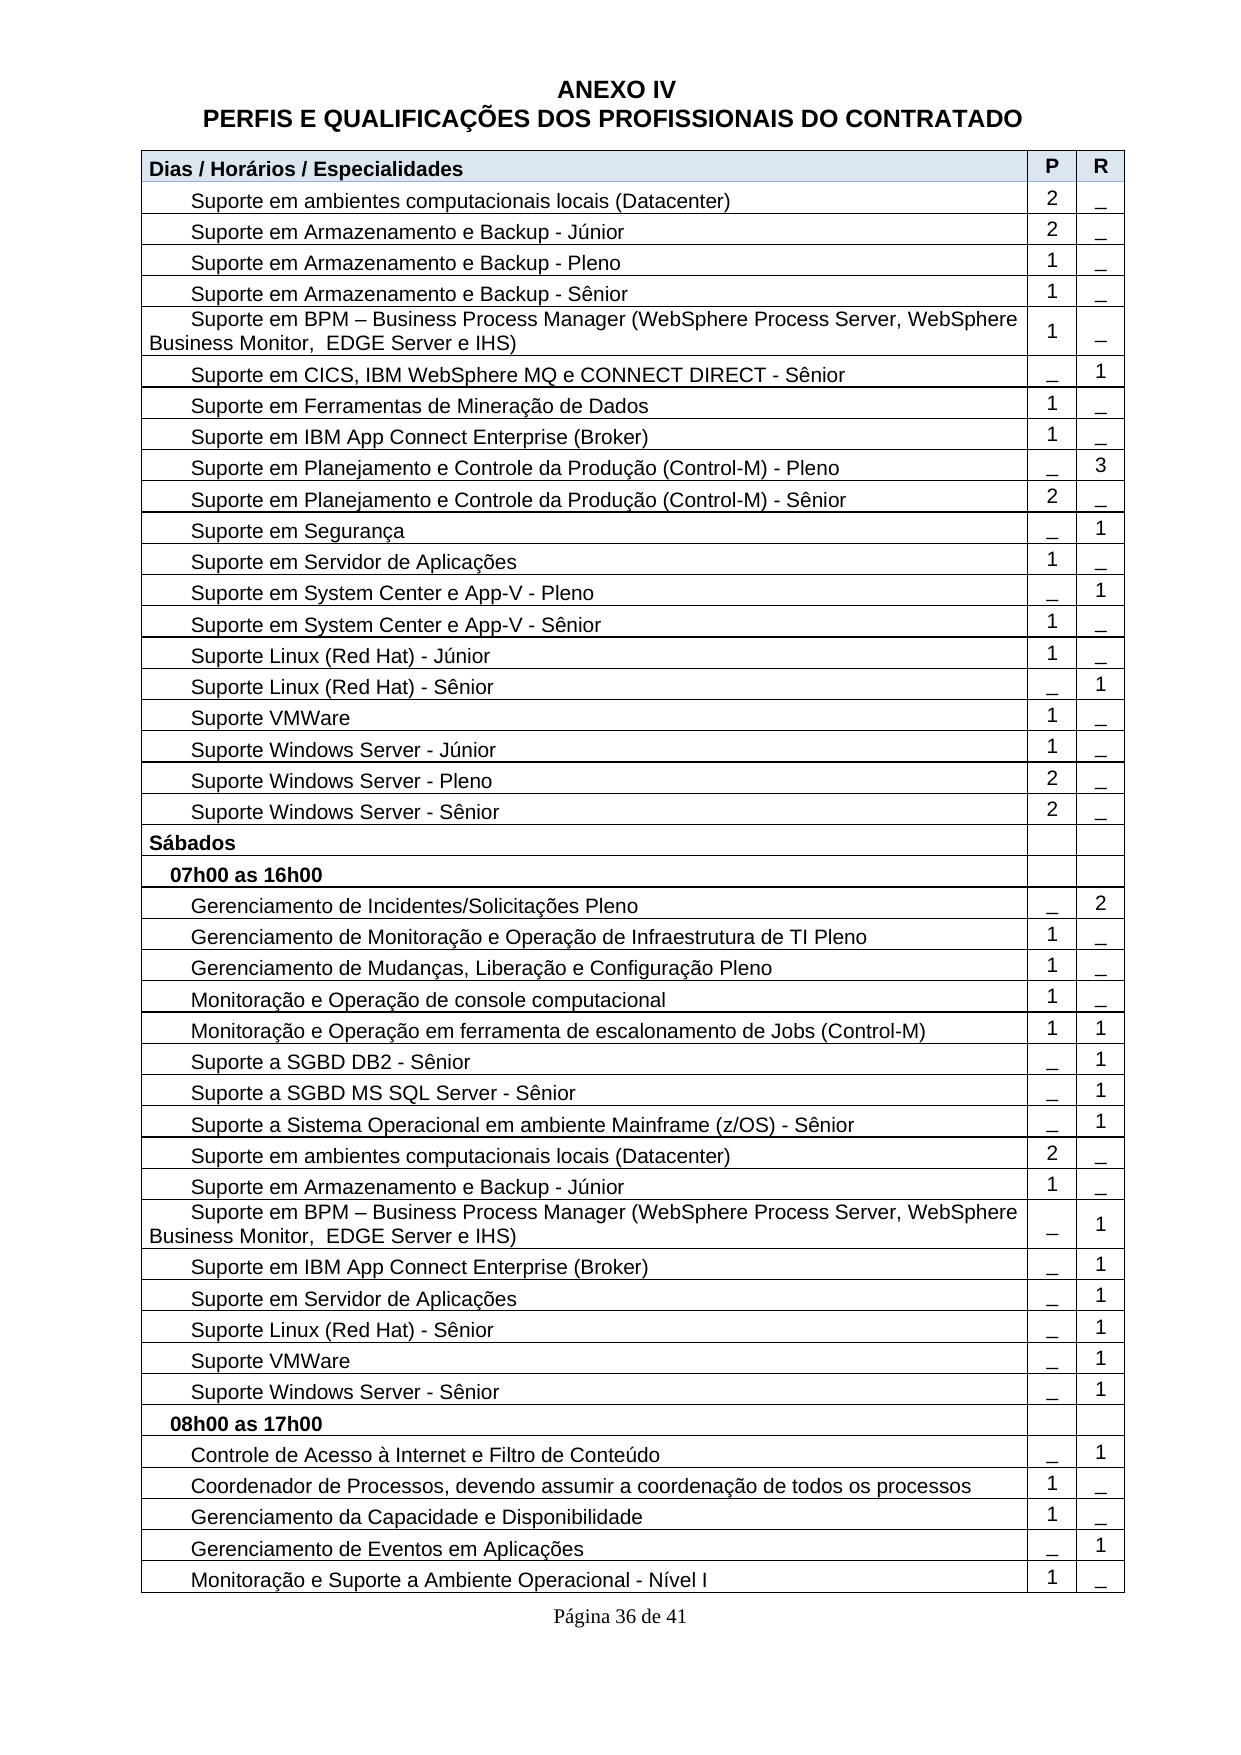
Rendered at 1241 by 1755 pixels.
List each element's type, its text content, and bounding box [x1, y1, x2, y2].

table_cell _ [1077, 700, 1124, 730]
table_cell Suporte em Segurança [142, 513, 1027, 543]
table_cell 1 [1077, 1249, 1124, 1279]
table_cell Suporte VMWare [142, 1343, 1027, 1373]
table_cell _ [1077, 419, 1124, 449]
table_cell Suporte em Armazenamento e Backup - Pleno [142, 245, 1027, 275]
table_cell 1 [1028, 1169, 1076, 1199]
table_cell 2 [1028, 794, 1076, 824]
table_cell _ [1077, 388, 1124, 418]
table_cell _ [1077, 794, 1124, 824]
table_cell 1 [1077, 1374, 1124, 1404]
table_cell Sábados [142, 825, 1027, 855]
table_cell 2 [1028, 481, 1076, 511]
table_cell 1 [1028, 950, 1076, 980]
table_cell _ [1028, 1374, 1076, 1404]
table_cell Suporte Linux (Red Hat) - Sênior [142, 669, 1027, 699]
table_cell Suporte em Ferramentas de Mineração de Dados [142, 388, 1027, 418]
table_cell 2 [1028, 182, 1076, 212]
table_cell Suporte em Servidor de Aplicações [142, 544, 1027, 574]
table_cell _ [1028, 1075, 1076, 1105]
table_cell 08h00 as 17h00 [142, 1405, 1027, 1435]
table_cell 1 [1077, 575, 1124, 605]
table_cell 1 [1077, 1280, 1124, 1310]
table_cell 1 [1028, 1499, 1076, 1529]
table_cell _ [1077, 1468, 1124, 1498]
table_cell _ [1028, 1249, 1076, 1279]
table_cell _ [1028, 1106, 1076, 1136]
table_cell Suporte VMWare [142, 700, 1027, 730]
table_cell _ [1077, 638, 1124, 668]
table_cell 1 [1028, 638, 1076, 668]
table_cell Suporte em ambientes computacionais locais (Datacenter) [142, 182, 1027, 212]
table_cell Suporte Linux (Red Hat) - Júnior [142, 638, 1027, 668]
table_cell 1 [1028, 1468, 1076, 1498]
table_cell Suporte em IBM App Connect Enterprise (Broker) [142, 419, 1027, 449]
table_cell _ [1028, 1280, 1076, 1310]
table_cell _ [1028, 1200, 1076, 1248]
table_cell Suporte em Planejamento e Controle da Produção (Control-M) - Pleno [142, 450, 1027, 480]
table_cell Gerenciamento da Capacidade e Disponibilidade [142, 1499, 1027, 1529]
table_cell Suporte a Sistema Operacional em ambiente Mainframe (z/OS) - Sênior [142, 1106, 1027, 1136]
table_cell Suporte em Armazenamento e Backup - Júnior [142, 214, 1027, 244]
table_cell Suporte Windows Server - Sênior [142, 1374, 1027, 1404]
table_cell 2 [1077, 888, 1124, 918]
table_cell _ [1077, 919, 1124, 949]
table_cell 2 [1028, 1138, 1076, 1168]
table_cell _ [1028, 1530, 1076, 1560]
table_cell _ [1028, 575, 1076, 605]
table_cell Suporte em ambientes computacionais locais (Datacenter) [142, 1138, 1027, 1168]
table_cell 1 [1077, 1075, 1124, 1105]
table_cell Monitoração e Suporte a Ambiente Operacional - Nível I [142, 1561, 1027, 1592]
table_cell _ [1077, 1138, 1124, 1168]
table_cell _ [1077, 307, 1124, 355]
table_cell 1 [1077, 1013, 1124, 1043]
table_cell 1 [1028, 700, 1076, 730]
table_cell 1 [1077, 1044, 1124, 1074]
table_cell Suporte a SGBD DB2 - Sênior [142, 1044, 1027, 1074]
table_cell Suporte em Armazenamento e Backup - Sênior [142, 276, 1027, 306]
table_cell 1 [1028, 307, 1076, 355]
table_cell Suporte em System Center e App-V - Sênior [142, 606, 1027, 636]
table_cell _ [1077, 731, 1124, 761]
table_cell Controle de Acesso à Internet e Filtro de Conteúdo [142, 1436, 1027, 1467]
table_cell 1 [1077, 1200, 1124, 1248]
table_cell 1 [1077, 1106, 1124, 1136]
table_cell 1 [1077, 513, 1124, 543]
table_cell 2 [1028, 763, 1076, 793]
table_cell _ [1077, 544, 1124, 574]
table_cell Suporte a SGBD MS SQL Server - Sênior [142, 1075, 1027, 1105]
table_cell [1028, 825, 1076, 855]
table_cell _ [1028, 450, 1076, 480]
table_cell Coordenador de Processos, devendo assumir a coordenação de todos os processos [142, 1468, 1027, 1498]
table_cell _ [1028, 669, 1076, 699]
table_cell 1 [1077, 1343, 1124, 1373]
table_cell Gerenciamento de Mudanças, Liberação e Configuração Pleno [142, 950, 1027, 980]
table_cell [1028, 1405, 1076, 1435]
table_cell 1 [1028, 276, 1076, 306]
table_cell Suporte em System Center e App-V - Pleno [142, 575, 1027, 605]
table_cell Suporte em BPM – Business Process Manager (WebSphere Process Server, WebSphere Business Monitor, EDGE Server e IHS) [142, 1200, 1027, 1248]
table_cell 1 [1028, 388, 1076, 418]
table_cell _ [1028, 513, 1076, 543]
table_cell _ [1028, 1044, 1076, 1074]
table_header R [1077, 151, 1124, 181]
table_cell Suporte Linux (Red Hat) - Sênior [142, 1311, 1027, 1342]
table_cell Monitoração e Operação de console computacional [142, 981, 1027, 1011]
table_cell _ [1077, 950, 1124, 980]
table_cell 3 [1077, 450, 1124, 480]
table_cell 1 [1077, 1311, 1124, 1342]
table_cell Suporte Windows Server - Pleno [142, 763, 1027, 793]
table_cell Monitoração e Operação em ferramenta de escalonamento de Jobs (Control-M) [142, 1013, 1027, 1043]
table_cell _ [1028, 1311, 1076, 1342]
table_cell Suporte em CICS, IBM WebSphere MQ e CONNECT DIRECT - Sênior [142, 356, 1027, 386]
table_cell [1028, 856, 1076, 886]
table_cell _ [1077, 606, 1124, 636]
table_cell Gerenciamento de Incidentes/Solicitações Pleno [142, 888, 1027, 918]
table_cell Suporte em Servidor de Aplicações [142, 1280, 1027, 1310]
table_cell 1 [1028, 544, 1076, 574]
table_cell 1 [1028, 1013, 1076, 1043]
table_cell Suporte em Planejamento e Controle da Produção (Control-M) - Sênior [142, 481, 1027, 511]
table_cell 1 [1077, 1436, 1124, 1467]
table_cell _ [1077, 1169, 1124, 1199]
table_header Dias / Horários / Especialidades [142, 151, 1027, 181]
table_cell 1 [1028, 245, 1076, 275]
table_cell 2 [1028, 214, 1076, 244]
table_header P [1028, 151, 1076, 181]
table_cell _ [1028, 888, 1076, 918]
table_cell [1077, 825, 1124, 855]
table_cell Gerenciamento de Monitoração e Operação de Infraestrutura de TI Pleno [142, 919, 1027, 949]
table_cell 1 [1028, 731, 1076, 761]
table_cell Suporte Windows Server - Sênior [142, 794, 1027, 824]
table_cell Gerenciamento de Eventos em Aplicações [142, 1530, 1027, 1560]
table_cell 1 [1028, 1561, 1076, 1592]
table_cell 1 [1077, 669, 1124, 699]
table_cell _ [1028, 1343, 1076, 1373]
table_cell [1077, 856, 1124, 886]
table_cell _ [1077, 1499, 1124, 1529]
table_cell 1 [1028, 606, 1076, 636]
table_cell _ [1077, 214, 1124, 244]
table_cell _ [1077, 182, 1124, 212]
table_cell Suporte em BPM – Business Process Manager (WebSphere Process Server, WebSphere Business Monitor, EDGE Server e IHS) [142, 307, 1027, 355]
table_cell _ [1028, 356, 1076, 386]
table_cell _ [1028, 1436, 1076, 1467]
table_cell Suporte Windows Server - Júnior [142, 731, 1027, 761]
table_cell Suporte em Armazenamento e Backup - Júnior [142, 1169, 1027, 1199]
table_cell 1 [1077, 356, 1124, 386]
table_cell 1 [1028, 981, 1076, 1011]
table_cell Suporte em IBM App Connect Enterprise (Broker) [142, 1249, 1027, 1279]
table_cell _ [1077, 763, 1124, 793]
table_cell 07h00 as 16h00 [142, 856, 1027, 886]
table_cell 1 [1077, 1530, 1124, 1560]
table_cell 1 [1028, 419, 1076, 449]
table_cell _ [1077, 245, 1124, 275]
table_cell _ [1077, 981, 1124, 1011]
table_cell [1077, 1405, 1124, 1435]
table_cell _ [1077, 276, 1124, 306]
table_cell _ [1077, 1561, 1124, 1592]
table_cell 1 [1028, 919, 1076, 949]
table_cell _ [1077, 481, 1124, 511]
